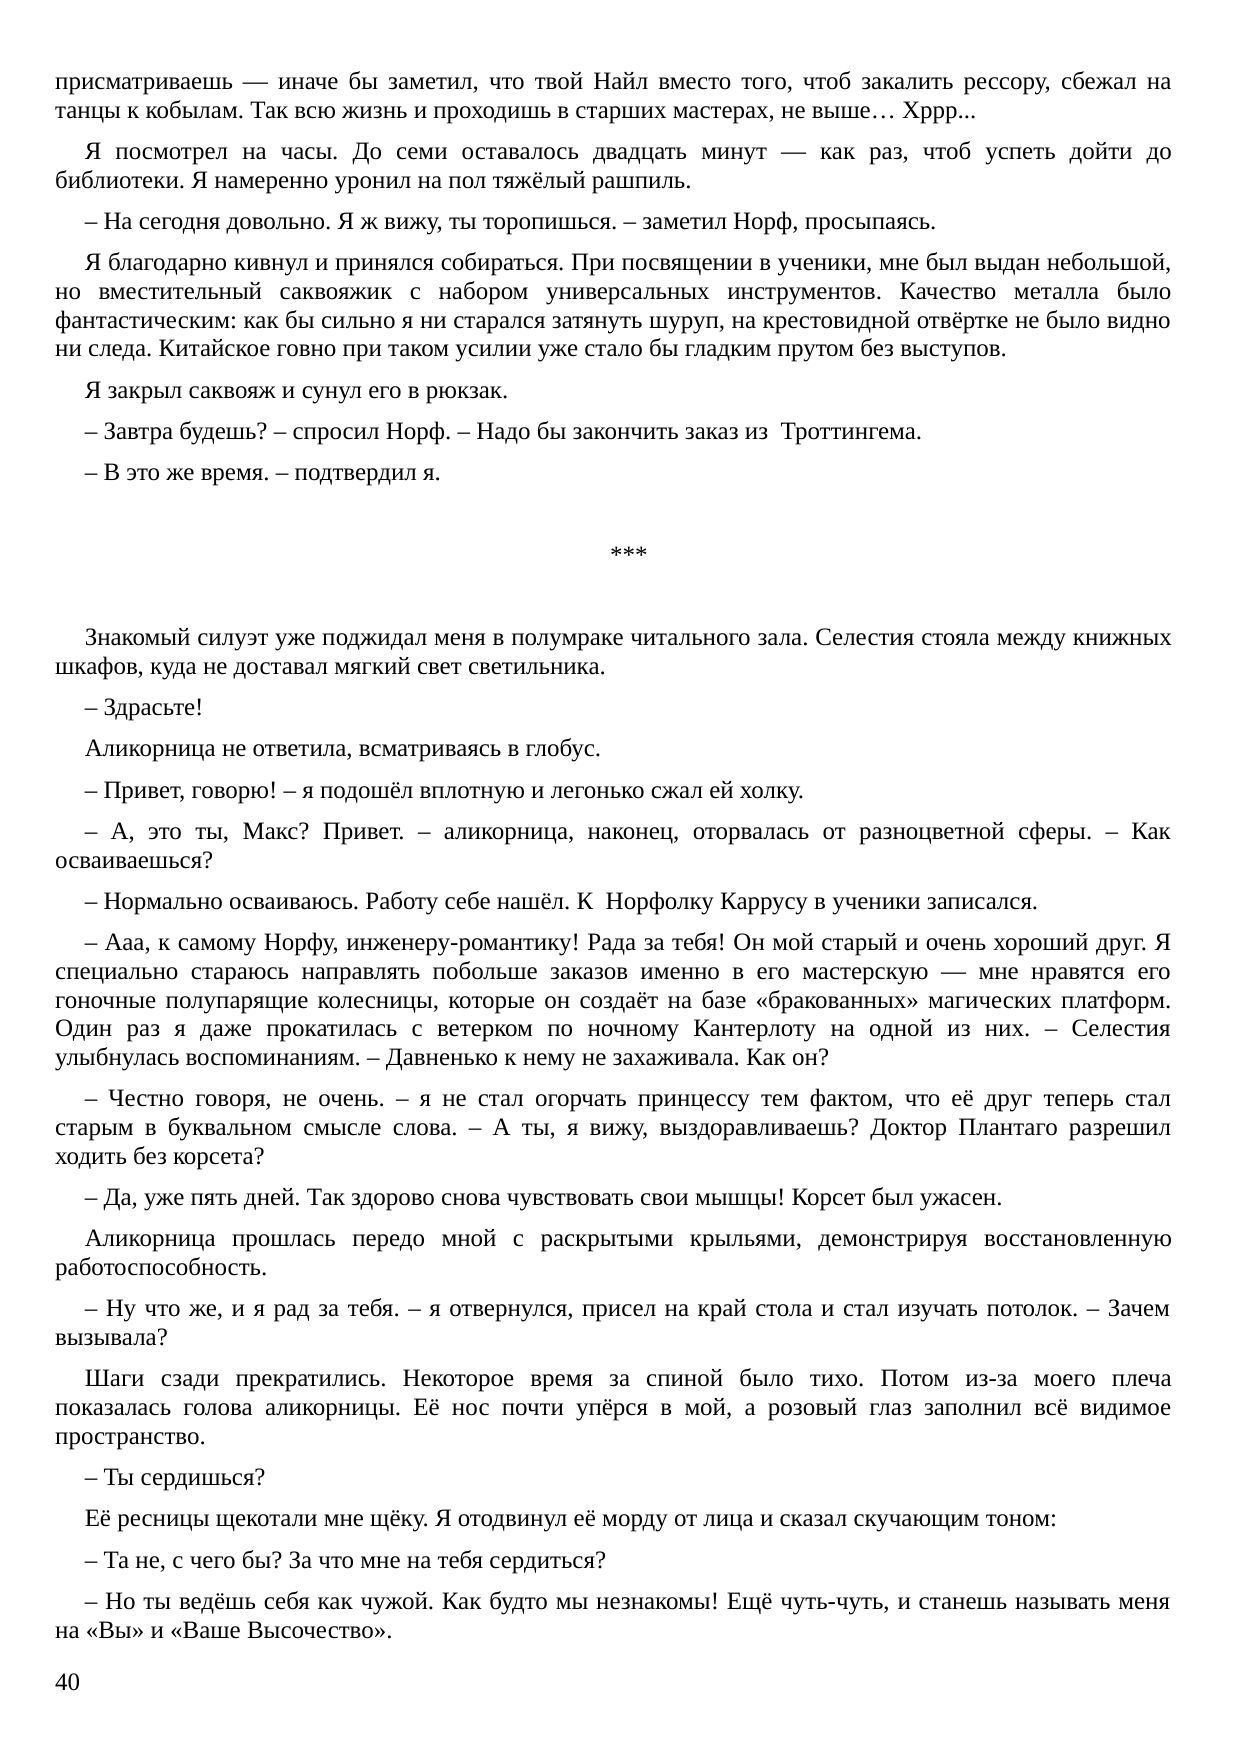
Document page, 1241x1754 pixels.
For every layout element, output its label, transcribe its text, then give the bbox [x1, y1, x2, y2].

text – Но ты ведёшь себя как чужой. Как будто мы незнакомы! Ещё чуть-чуть, и станешь называть меня на «Вы» и «Ваше Высочество». [55, 1586, 1173, 1643]
text – Да, уже пять дней. Так здорово снова чувствовать свои мышцы! Корсет был ужасен. [55, 1182, 1173, 1211]
text – Ааа, к самому Норфу, инженеру-романтику! Рада за тебя! Он мой старый и очень хороший друг. Я специально стараюсь направлять побольше заказов именно в его мастерскую — мне нравятся его гоночные полупарящие колесницы, которые он создаёт на базе «бракованных» магических платформ. Один раз я даже прокатилась с ветерком по ночному Кантерлоту на одной из них. – Селестия улыбнулась воспоминаниям. – Давненько к нему не захаживала. Как он? [55, 927, 1173, 1071]
text – Нормально осваиваюсь. Работу себе нашёл. К Норфолку Каррусу в ученики записался. [55, 886, 1173, 915]
text – В это же время. – подтвердил я. [55, 457, 1173, 486]
text Аликорница прошлась передо мной с раскрытыми крыльями, демонстрируя восстановленную работоспособность. [55, 1223, 1173, 1281]
text Знакомый силуэт уже поджидал меня в полумраке читального зала. Селестия стояла между книжных шкафов, куда не доставал мягкий свет светильника. [55, 622, 1173, 680]
text – Ну что же, и я рад за тебя. – я отвернулся, присел на край стола и стал изучать потолок. – Зачем вызывала? [55, 1293, 1173, 1351]
text – Та не, с чего бы? За что мне на тебя сердиться? [55, 1545, 1173, 1573]
text Шаги сзади прекратились. Некоторое время за спиной было тихо. Потом из-за моего плеча показалась голова аликорницы. Её нос почти упёрся в мой, а розовый глаз заполнил всё видимое пространство. [55, 1363, 1173, 1450]
text Я закрыл саквояж и сунул его в рюкзак. [55, 375, 1173, 403]
text *** [55, 540, 1173, 568]
text – Честно говоря, не очень. – я не стал огорчать принцессу тем фактом, что её друг теперь стал старым в буквальном смысле слова. – А ты, я вижу, выздоравливаешь? Доктор Плантаго разрешил ходить без корсета? [55, 1083, 1173, 1170]
text – Здрасьте! [55, 692, 1173, 721]
text Аликорница не ответила, всматриваясь в глобус. [55, 733, 1173, 762]
text – На сегодня довольно. Я ж вижу, ты торопишься. – заметил Норф, просыпаясь. [55, 206, 1173, 235]
text – А, это ты, Макс? Привет. – аликорница, наконец, оторвалась от разноцветной сферы. – Как осваиваешься? [55, 816, 1173, 873]
text присматриваешь — иначе бы заметил, что твой Найл вместо того, чтоб закалить рессору, сбежал на танцы к кобылам. Так всю жизнь и проходишь в старших мастерах, не выше… Хррр... [55, 66, 1173, 123]
text Я посмотрел на часы. До семи оставалось двадцать минут — как раз, чтоб успеть дойти до библиотеки. Я намеренно уронил на пол тяжёлый рашпиль. [55, 136, 1173, 193]
text Её ресницы щекотали мне щёку. Я отодвинул её морду от лица и сказал скучающим тоном: [55, 1503, 1173, 1532]
text Я благодарно кивнул и принялся собираться. При посвящении в ученики, мне был выдан небольшой, но вместительный саквояжик с набором универсальных инструментов. Качество металла было фантастическим: как бы сильно я ни старался затянуть шуруп, на крестовидной отвёртке не было видно ни следа. Китайское говно при таком усилии уже стало бы гладким прутом без выступов. [55, 247, 1173, 362]
text – Ты сердишься? [55, 1462, 1173, 1491]
text – Завтра будешь? – спросил Норф. – Надо бы закончить заказ из Троттингема. [55, 416, 1173, 445]
text – Привет, говорю! – я подошёл вплотную и легонько сжал ей холку. [55, 775, 1173, 803]
